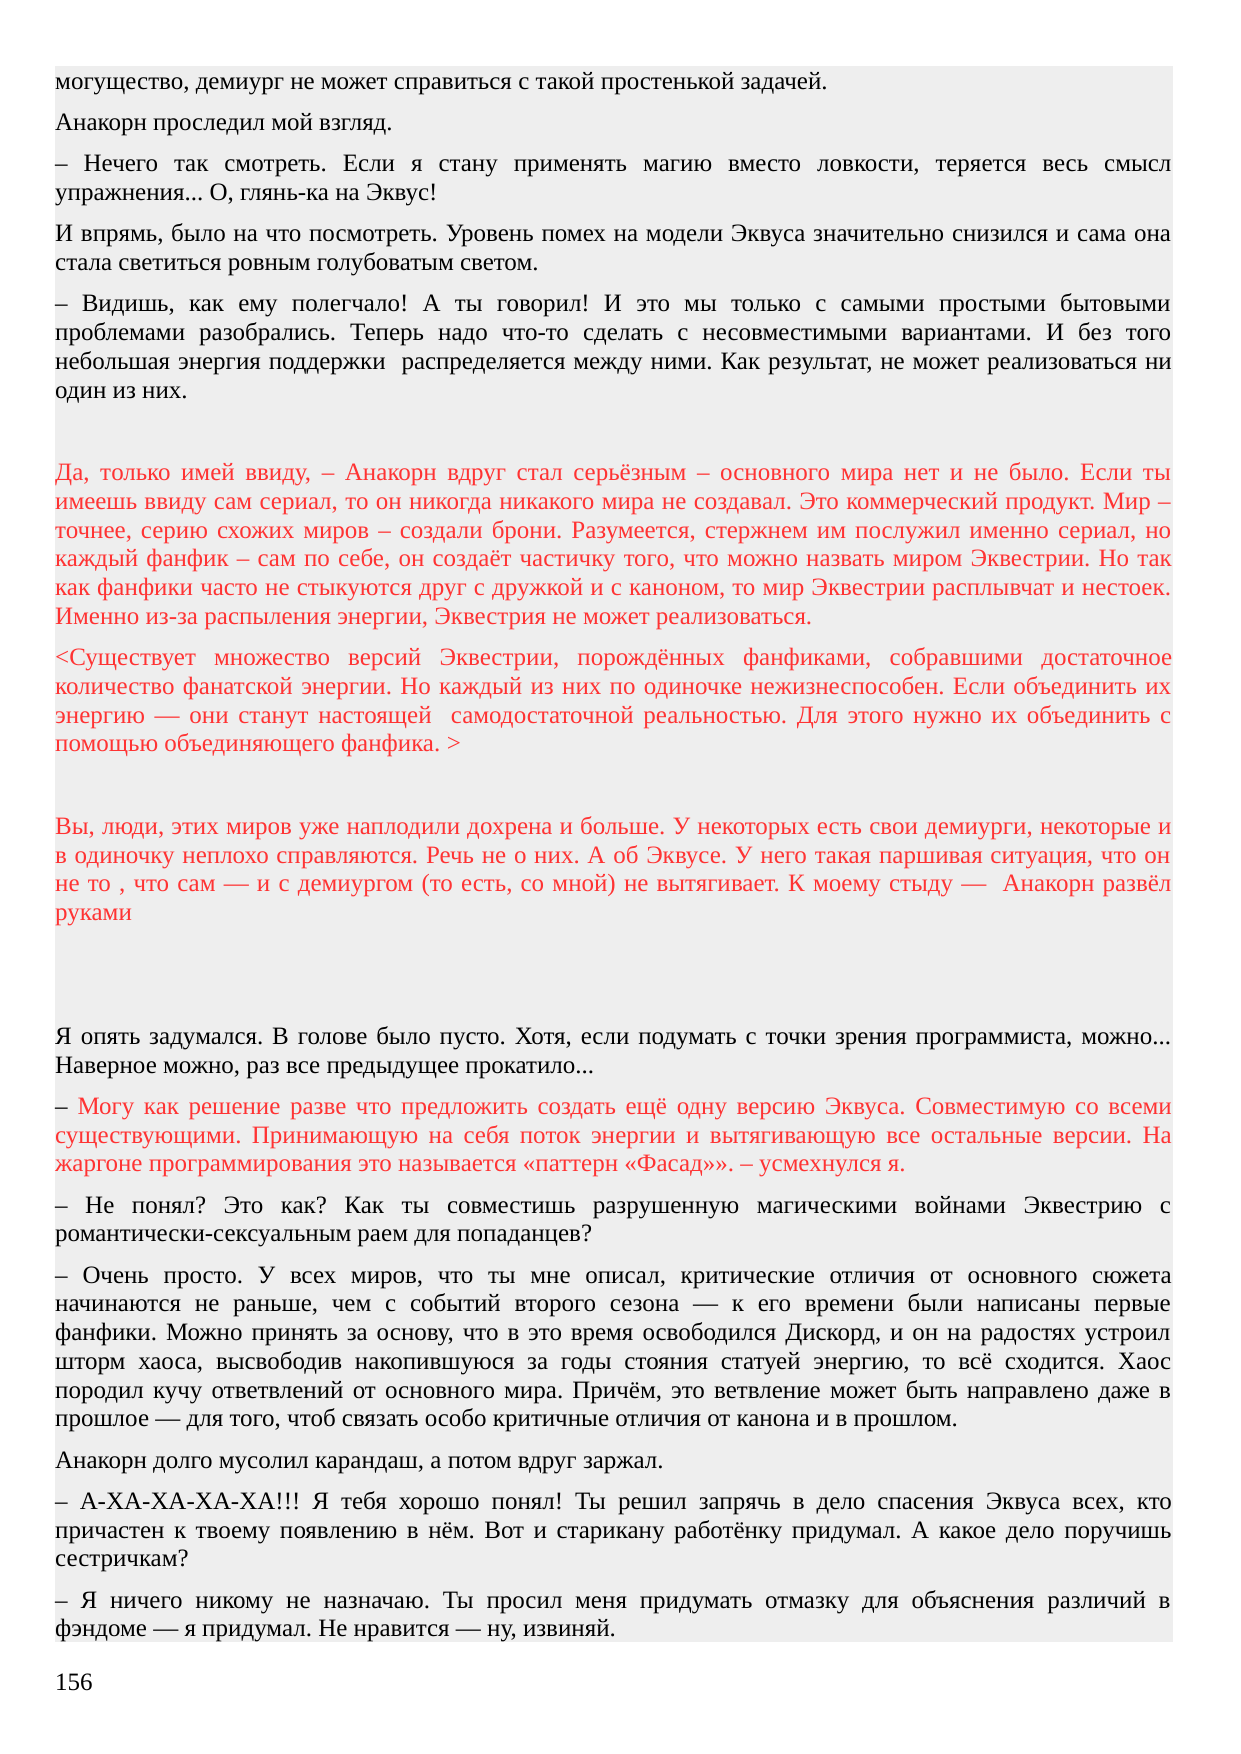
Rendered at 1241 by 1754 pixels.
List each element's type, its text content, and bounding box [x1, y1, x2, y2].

text <Существует множество версий Эквестрии, порождённых фанфиками, собравшими достаточное количество фанатской энергии. Но каждый из них по одиночке нежизнеспособен. Если объединить их энергию — они станут настоящей самодостаточной реальностью. Для этого нужно их объединить с помощью объединяющего фанфика. > [55, 642, 1173, 757]
text Анакорн проследил мой взгляд. [55, 107, 1173, 136]
text могущество, демиург не может справиться с такой простенькой задачей. [55, 66, 1173, 95]
text Я опять задумался. В голове было пусто. Хотя, если подумать с точки зрения программиста, можно... Наверное можно, раз все предыдущее прокатило... [55, 1021, 1173, 1078]
text Вы, люди, этих миров уже наплодили дохрена и больше. У некоторых есть свои демиурги, некоторые и в одиночку неплохо справляются. Речь не о них. А об Эквусе. У него такая паршивая ситуация, что он не то , что сам — и с демиургом (то есть, со мной) не вытягивает. К моему стыду — Анакорн развёл руками [55, 811, 1173, 926]
text – А-ХА-ХА-ХА-ХА!!! Я тебя хорошо понял! Ты решил запрячь в дело спасения Эквуса всех, кто причастен к твоему появлению в нём. Вот и старикану работёнку придумал. А какое дело поручишь сестричкам? [55, 1486, 1173, 1572]
text – Не понял? Это как? Как ты совместишь разрушенную магическими войнами Эквестрию с романтически-сексуальным раем для попаданцев? [55, 1190, 1173, 1247]
text И впрямь, было на что посмотреть. Уровень помех на модели Эквуса значительно снизился и сама она стала светиться ровным голубоватым светом. [55, 218, 1173, 276]
text – Я ничего никому не назначаю. Ты просил меня придумать отмазку для объяснения различий в фэндоме — я придумал. Не нравится — ну, извиняй. [55, 1585, 1173, 1642]
text – Видишь, как ему полегчало! А ты говорил! И это мы только с самыми простыми бытовыми проблемами разобрались. Теперь надо что-то сделать с несовместимыми вариантами. И без того небольшая энергия поддержки распределяется между ними. Как результат, не может реализоваться ни один из них. [55, 288, 1173, 403]
text Анакорн долго мусолил карандаш, а потом вдруг заржал. [55, 1445, 1173, 1473]
text – Нечего так смотреть. Если я стану применять магию вместо ловкости, теряется весь смысл упражнения... О, глянь-ка на Эквус! [55, 148, 1173, 206]
text – Очень просто. У всех миров, что ты мне описал, критические отличия от основного сюжета начинаются не раньше, чем с событий второго сезона — к его времени были написаны первые фанфики. Можно принять за основу, что в это время освободился Дискорд, и он на радостях устроил шторм хаоса, высвободив накопившуюся за годы стояния статуей энергию, то всё сходится. Хаос породил кучу ответвлений от основного мира. Причём, это ветвление может быть направлено даже в прошлое — для того, чтоб связать особо критичные отличия от канона и в прошлом. [55, 1260, 1173, 1432]
text Да, только имей ввиду, – Анакорн вдруг стал серьёзным – основного мира нет и не было. Если ты имеешь ввиду сам сериал, то он никогда никакого мира не создавал. Это коммерческий продукт. Мир – точнее, серию схожих миров – создали брони. Разумеется, стержнем им послужил именно сериал, но каждый фанфик – сам по себе, он создаёт частичку того, что можно назвать миром Эквестрии. Но так как фанфики часто не стыкуются друг с дружкой и с каноном, то мир Эквестрии расплывчат и нестоек. Именно из-за распыления энергии, Эквестрия не может реализоваться. [55, 457, 1173, 630]
text – Могу как решение разве что предложить создать ещё одну версию Эквуса. Совместимую со всеми существующими. Принимающую на себя поток энергии и вытягивающую все остальные версии. На жаргоне программирования это называется «паттерн «Фасад»». – усмехнулся я. [55, 1091, 1173, 1177]
